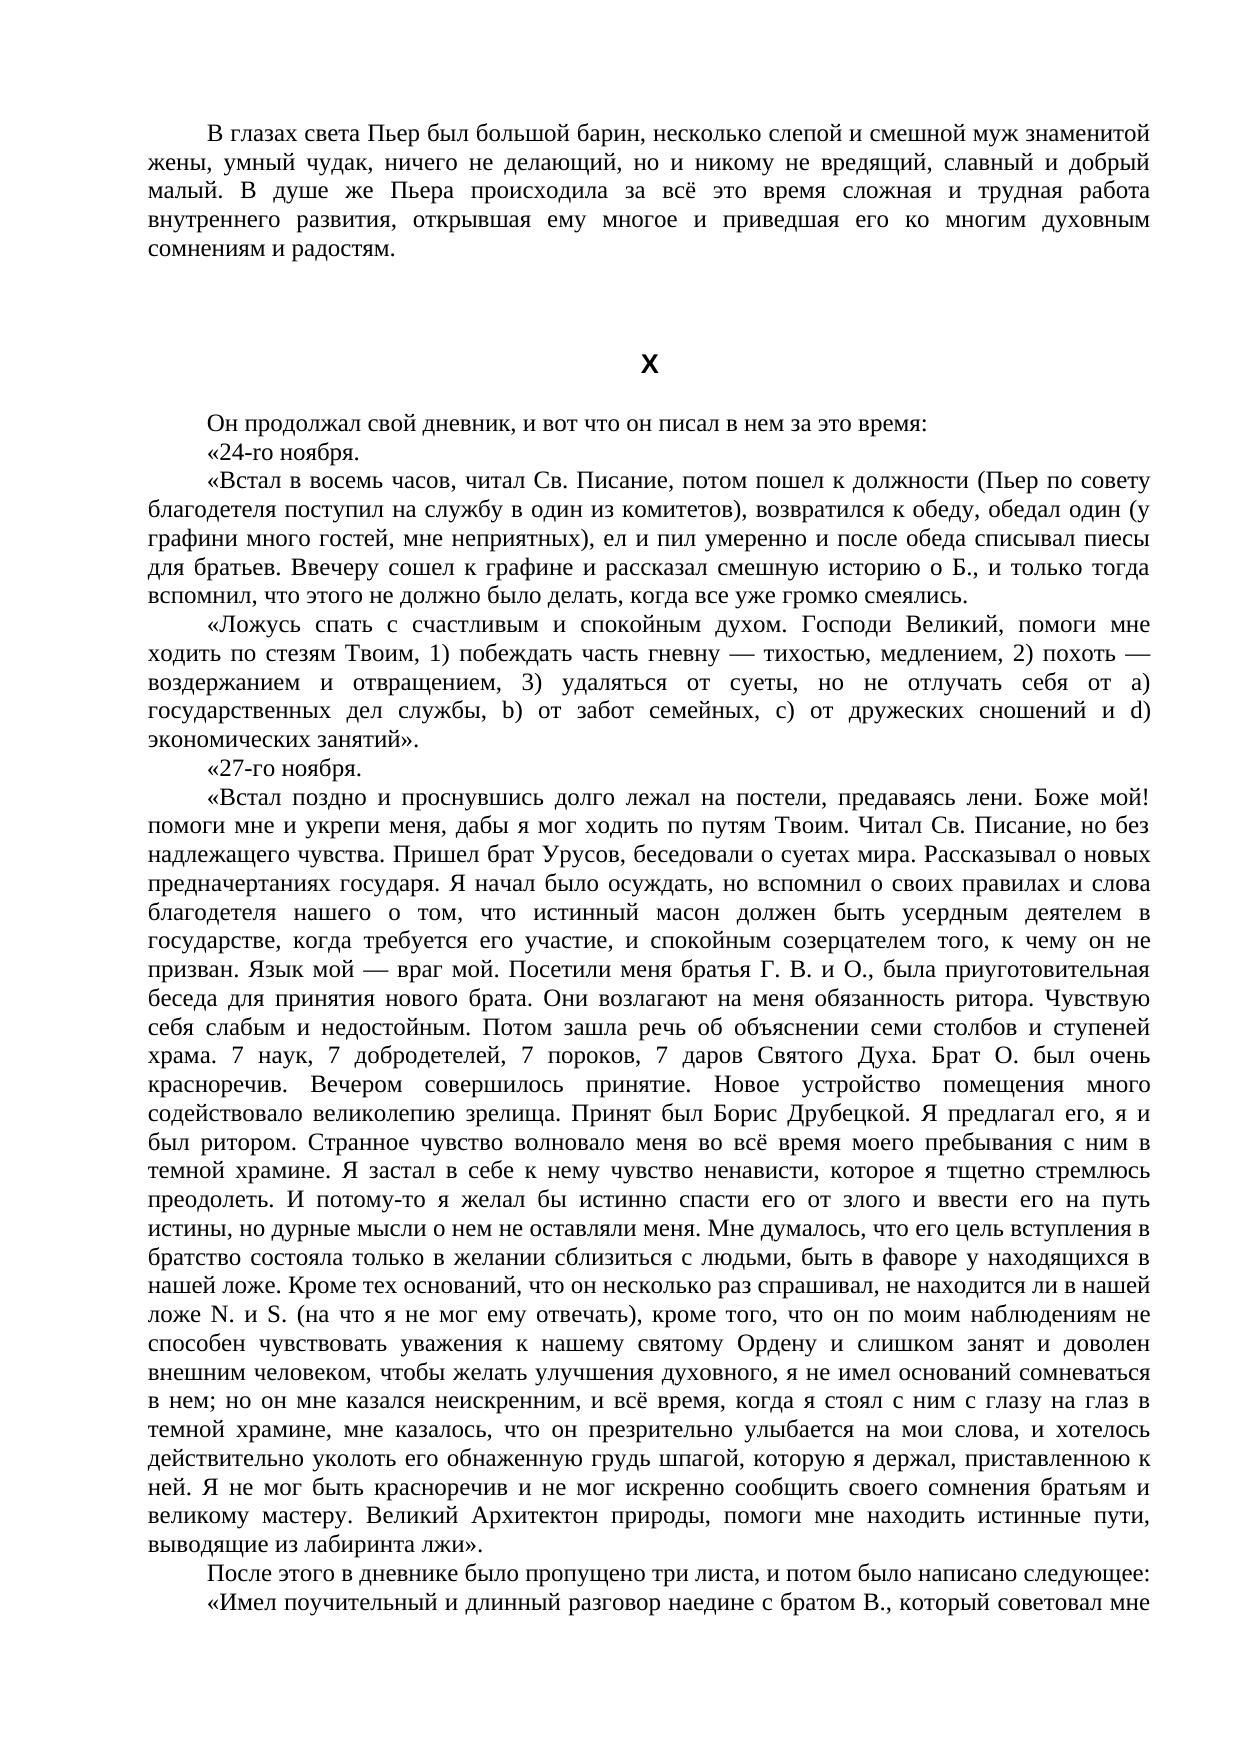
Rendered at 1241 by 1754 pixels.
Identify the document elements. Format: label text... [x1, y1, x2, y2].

text После этого в дневнике было пропущено три листа, и потом было написано следующее: [148, 1558, 1152, 1587]
text Он продолжал свой дневник, и вот что он писал в нем за это время: [148, 408, 1152, 437]
text В глазах света Пьер был большой барин, несколько слепой и смешной муж знаменитой жены, умный чудак, ничего не делающий, но и никому не вредящий, славный и добрый малый. В душе же Пьера происходила за всё это время сложная и трудная работа внутреннего развития, открывшая ему многое и приведшая его ко многим духовным сомнениям и радостям. [148, 118, 1152, 262]
text «Встал в восемь часов, читал Св. Писание, потом пошел к должности (Пьер по совету благодетеля поступил на службу в один из комитетов), возвратился к обеду, обедал один (у графини много гостей, мне неприятных), ел и пил умеренно и после обеда списывал пиесы для братьев. Ввечеру сошел к графине и рассказал смешную историю о Б., и только тогда вспомнил, что этого не должно было делать, когда все уже громко смеялись. [148, 466, 1152, 609]
text «24-ro ноября. [148, 437, 1152, 466]
text «27-го ноября. [148, 753, 1152, 782]
text «Встал поздно и проснувшись долго лежал на постели, предаваясь лени. Боже мой! помоги мне и укрепи меня, дабы я мог ходить по путям Твоим. Читал Св. Писание, но без надлежащего чувства. Пришел брат Урусов, беседовали о суетах мира. Рассказывал о новых предначертаниях государя. Я начал было осуждать, но вспомнил о своих правилах и слова благодетеля нашего о том, что истинный масон должен быть усердным деятелем в государстве, когда требуется его участие, и спокойным созерцателем того, к чему он не призван. Язык мой — враг мой. Посетили меня братья Г. В. и О., была приуготовительная беседа для принятия нового брата. Они возлагают на меня обязанность ритора. Чувствую себя слабым и недостойным. Потом зашла речь об объяснении семи столбов и ступеней храма. 7 наук, 7 добродетелей, 7 пороков, 7 даров Святого Духа. Брат О. был очень красноречив. Вечером совершилось принятие. Новое устройство помещения много содействовало великолепию зрелища. Принят был Борис Друбецкой. Я предлагал его, я и был ритором. Странное чувство волновало меня во всё время моего пребывания с ним в темной храмине. Я застал в себе к нему чувство ненависти, которое я тщетно стремлюсь преодолеть. И потому-то я желал бы истинно спасти его от злого и ввести его на путь истины, но дурные мысли о нем не оставляли меня. Мне думалось, что его цель вступления в братство состояла только в желании сблизиться с людьми, быть в фаворе у находящихся в нашей ложе. Кроме тех оснований, что он несколько раз спрашивал, не находится ли в нашей ложе N. и S. (на что я не мог ему отвечать), кроме того, что он по моим наблюдениям не способен чувствовать уважения к нашему святому Ордену и слишком занят и доволен внешним человеком, чтобы желать улучшения духовного, я не имел оснований сомневаться в нем; но он мне казался неискренним, и всё время, когда я стоял с ним с глазу на глаз в темной храмине, мне казалось, что он презрительно улыбается на мои слова, и хотелось действительно уколоть его обнаженную грудь шпагой, которую я держал, приставленною к ней. Я не мог быть красноречив и не мог искренно сообщить своего сомнения братьям и великому мастеру. Великий Архитектон природы, помоги мне находить истинные пути, выводящие из лабиринта лжи». [148, 782, 1152, 1558]
subtitle X [148, 348, 1152, 379]
text «Ложусь спать с счастливым и спокойным духом. Господи Великий, помоги мне ходить по стезям Твоим, 1) побеждать часть гневну — тихостью, медлением, 2) похоть — воздержанием и отвращением, 3) удаляться от суеты, но не отлучать себя от а) государственных дел службы, b) от забот семейных, с) от дружеских сношений и d) экономических занятий». [148, 609, 1152, 753]
text «Имел поучительный и длинный разговор наедине с братом В., который советовал мне [148, 1587, 1152, 1616]
